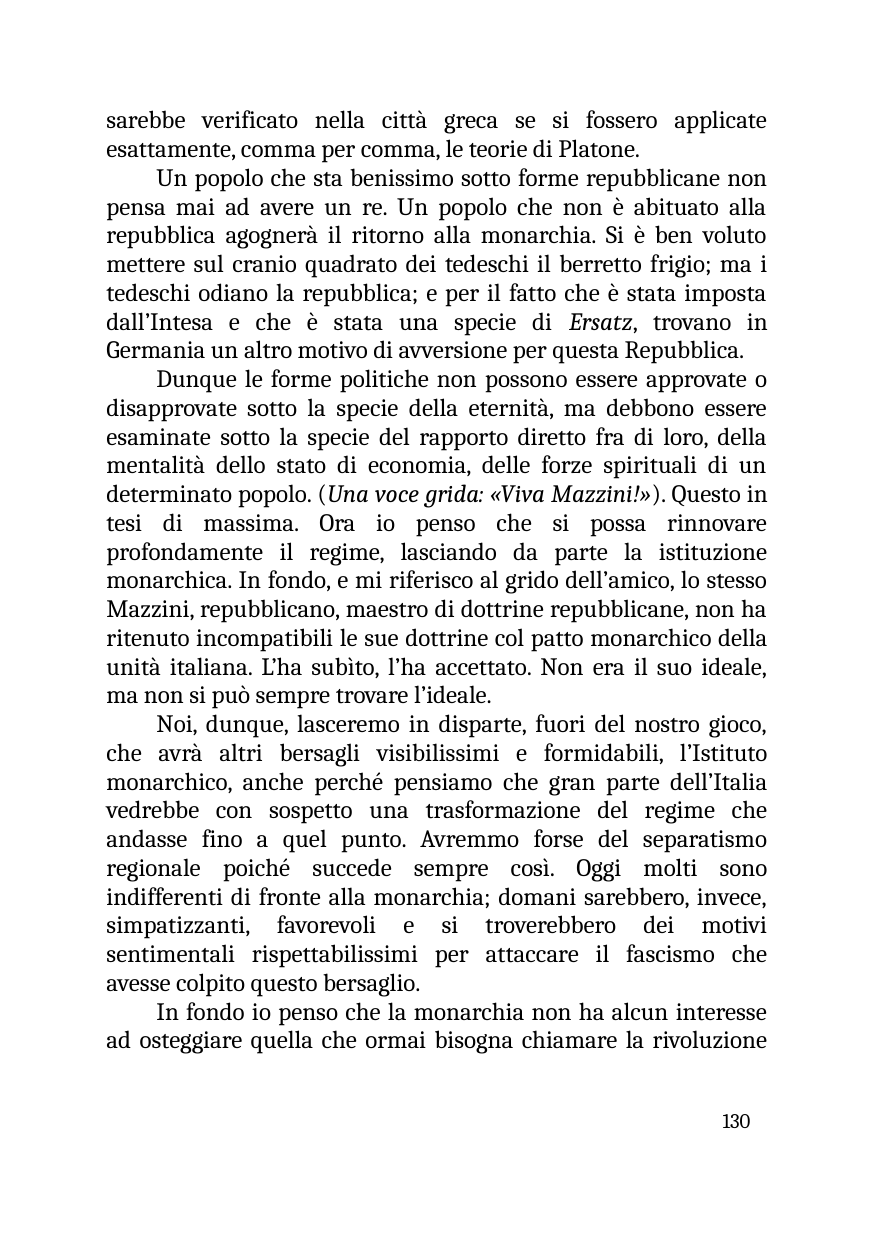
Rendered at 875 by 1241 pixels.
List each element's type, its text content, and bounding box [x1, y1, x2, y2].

text In fondo io penso che la monarchia non ha alcun interesse ad osteggiare quella che ormai bisogna chiamare la rivoluzione [106, 997, 768, 1055]
text Dunque le forme politiche non possono essere approvate o disapprovate sotto la specie della eternità, ma debbono essere esaminate sotto la specie del rapporto diretto fra di loro, della mentalità dello stato di economia, delle forze spirituali di un determinato popolo. (Una voce grida: «Viva Mazzini!»). Questo in tesi di massima. Ora io penso che si possa rinnovare profondamente il regime, lasciando da parte la istituzione monarchica. In fondo, e mi riferisco al grido dell’amico, lo stesso Mazzini, repubblicano, maestro di dottrine repubblicane, non ha ritenuto incompatibili le sue dottrine col patto monarchico della unità italiana. L’ha subìto, l’ha accettato. Non era il suo ideale, ma non si può sempre trovare l’ideale. [106, 365, 768, 710]
text sarebbe verificato nella città greca se si fossero applicate esattamente, comma per comma, le teorie di Platone. [106, 106, 768, 164]
text Un popolo che sta benissimo sotto forme repubblicane non pensa mai ad avere un re. Un popolo che non è abituato alla repubblica agognerà il ritorno alla monarchia. Si è ben voluto mettere sul cranio quadrato dei tedeschi il berretto frigio; ma i tedeschi odiano la repubblica; e per il fatto che è stata imposta dall’Intesa e che è stata una specie di Ersatz, trovano in Germania un altro motivo di avversione per questa Repubblica. [106, 164, 768, 365]
text Noi, dunque, lasceremo in disparte, fuori del nostro gioco, che avrà altri bersagli visibilissimi e formidabili, l’Istituto monarchico, anche perché pensiamo che gran parte dell’Italia vedrebbe con sospetto una trasformazione del regime che andasse fino a quel punto. Avremmo forse del separatismo regionale poiché succede sempre così. Oggi molti sono indifferenti di fronte alla monarchia; domani sarebbero, invece, simpatizzanti, favorevoli e si troverebbero dei motivi sentimentali rispettabilissimi per attaccare il fascismo che avesse colpito questo bersaglio. [106, 710, 768, 997]
